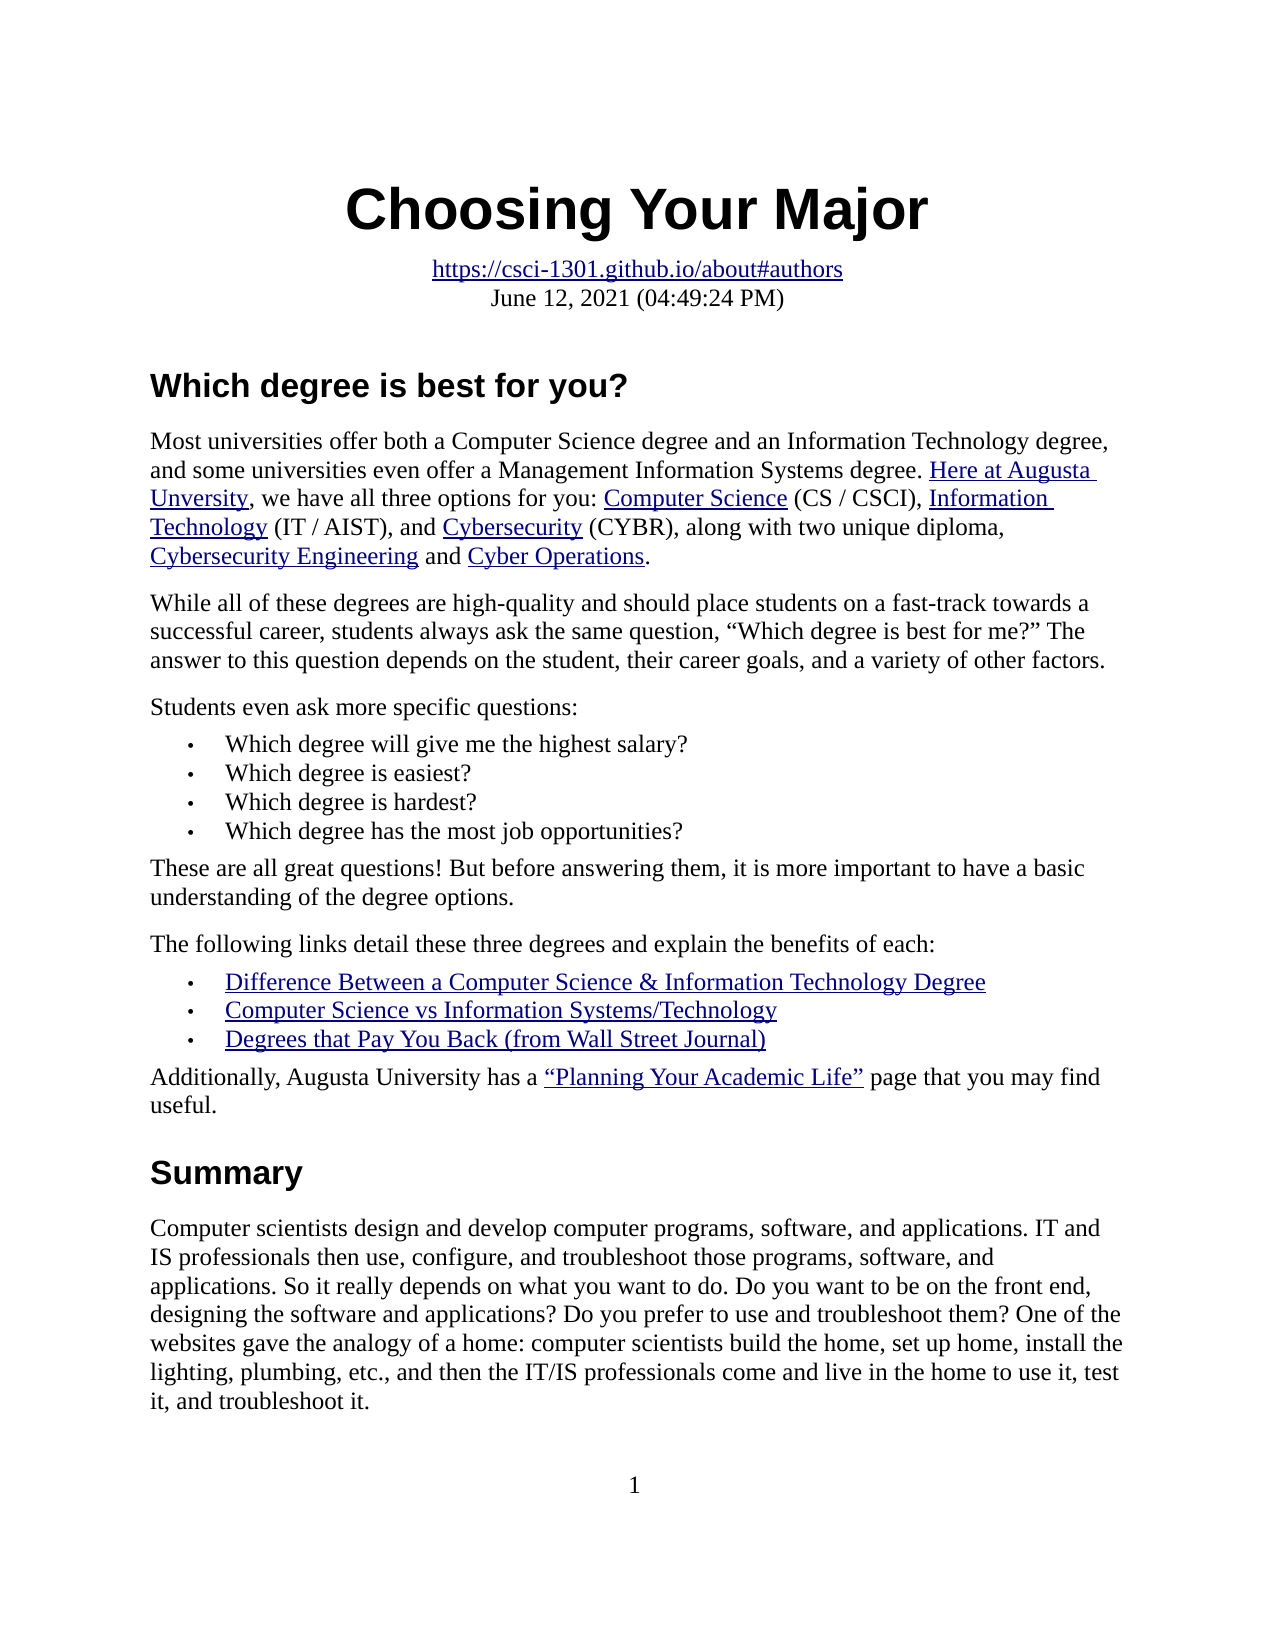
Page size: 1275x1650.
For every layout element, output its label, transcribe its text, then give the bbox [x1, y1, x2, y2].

list Which degree will give me the highest salary? [187, 729, 1125, 758]
list Degrees that Pay You Back (from Wall Street Journal) [187, 1024, 1125, 1053]
subtitle Which degree is best for you? [150, 366, 1125, 404]
list Computer Science vs Information Systems/Technology [187, 995, 1125, 1024]
text Most universities offer both a Computer Science degree and an Information Technology degree, and some universities even offer a Management Information Systems degree. Here at Augusta Unversity, we have all three options for you: Computer Science (CS / CSCI), Information Technology (IT / AIST), and Cybersecurity (CYBR), along with two unique diploma, Cybersecurity Engineering and Cyber Operations. [150, 426, 1125, 570]
text Additionally, Augusta University has a “Planning Your Academic Life” page that you may find useful. [150, 1062, 1125, 1119]
text These are all great questions! But before answering them, it is more important to have a basic understanding of the degree options. [150, 853, 1125, 911]
list Which degree is easiest? [187, 758, 1125, 787]
title Choosing Your Major [150, 175, 1125, 242]
subtitle Summary [150, 1153, 1125, 1192]
text Computer scientists design and develop computer programs, software, and applications. IT and IS professionals then use, configure, and troubleshoot those programs, software, and applications. So it really depends on what you want to do. Do you want to be on the front end, designing the software and applications? Do you prefer to use and troubleshoot them? One of the websites gave the analogy of a home: computer scientists build the home, set up home, install the lighting, plumbing, etc., and then the IT/IS professionals come and live in the home to use it, test it, and troubleshoot it. [150, 1213, 1125, 1414]
list Which degree is hardest? [187, 787, 1125, 816]
text Students even ask more specific questions: [150, 692, 1125, 721]
list Difference Between a Computer Science & Information Technology Degree [187, 967, 1125, 995]
list Which degree has the most job opportunities? [187, 816, 1125, 844]
text June 12, 2021 (04:49:24 PM) [150, 283, 1125, 312]
text While all of these degrees are high-quality and should place students on a fast-track towards a successful career, students always ask the same question, “Which degree is best for me?” The answer to this question depends on the student, their career goals, and a variety of other factors. [150, 588, 1125, 674]
text The following links detail these three degrees and explain the benefits of each: [150, 929, 1125, 958]
text https://csci-1301.github.io/about#authors [150, 254, 1125, 283]
